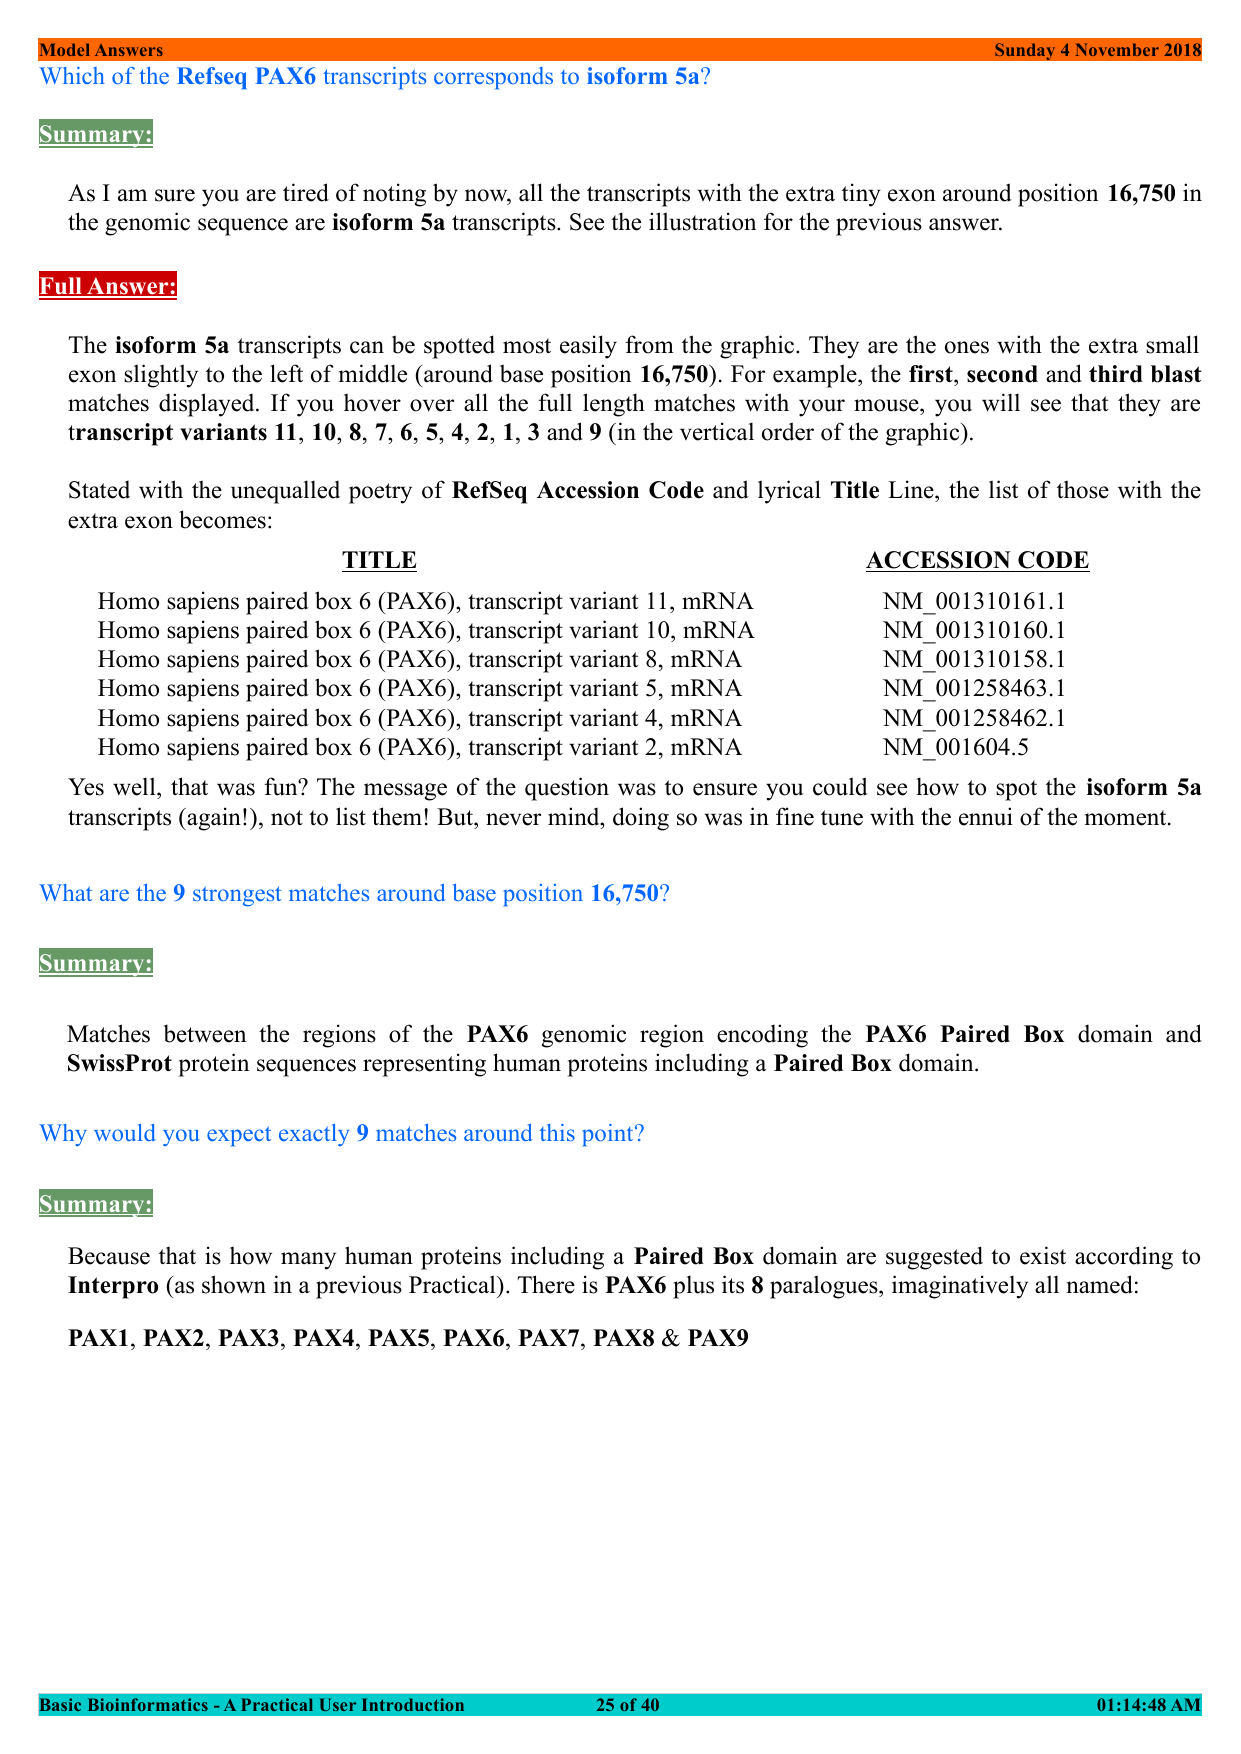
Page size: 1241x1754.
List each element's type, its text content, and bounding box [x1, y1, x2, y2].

text Yes well, that was fun? The message of the question was to ensure you could see how to spot the isoform 5a transcripts (again!), not to list them! But, never mind, doing so was in fine tune with the ennui of the moment. [68, 772, 1202, 830]
text PAX1, PAX2, PAX3, PAX4, PAX5, PAX6, PAX7, PAX8 & PAX9 [68, 1323, 1202, 1352]
text What are the 9 strongest matches around base position 16,750? [38, 878, 1202, 907]
text TITLE ACCESSION CODE [97, 545, 1202, 574]
text Which of the Refseq PAX6 transcripts corresponds to isoform 5a? [38, 61, 1202, 89]
text As I am sure you are tired of noting by now, all the transcripts with the extra tiny exon around position 16,750 in the genomic sequence are isoform 5a transcripts. See the illustration for the previous answer. [68, 178, 1202, 236]
text Summary: [38, 948, 1202, 977]
text Matches between the regions of the PAX6 genomic region encoding the PAX6 Paired Box domain and SwissProt protein sequences representing human proteins including a Paired Box domain. [67, 1018, 1202, 1077]
text Why would you expect exactly 9 matches around this point? [38, 1118, 1202, 1147]
text Because that is how many human proteins including a Paired Box domain are suggested to exist according to Interpro (as shown in a previous Practical). There is PAX6 plus its 8 paralogues, imaginatively all named: [68, 1241, 1202, 1299]
text Homo sapiens paired box 6 (PAX6), transcript variant 5, mRNA NM_001258463.1 [97, 673, 1202, 702]
text Summary: [38, 119, 1202, 148]
text Homo sapiens paired box 6 (PAX6), transcript variant 10, mRNA NM_001310160.1 [97, 615, 1202, 644]
text Homo sapiens paired box 6 (PAX6), transcript variant 8, mRNA NM_001310158.1 [97, 644, 1202, 673]
text Homo sapiens paired box 6 (PAX6), transcript variant 4, mRNA NM_001258462.1 [97, 702, 1202, 731]
text Full Answer: [38, 271, 1202, 300]
text The isoform 5a transcripts can be spotted most easily from the graphic. They are the ones with the extra small exon slightly to the left of middle (around base position 16,750). For example, the first, second and third blast matches displayed. If you hover over all the full length matches with your mouse, you will see that they are transcript variants 11, 10, 8, 7, 6, 5, 4, 2, 1, 3 and 9 (in the vertical order of the graphic). [68, 330, 1202, 446]
text Summary: [38, 1188, 1202, 1217]
text Stated with the unequalled poetry of RefSeq Accession Code and lyrical Title Line, the list of those with the extra exon becomes: [68, 475, 1202, 533]
text Homo sapiens paired box 6 (PAX6), transcript variant 2, mRNA NM_001604.5 [97, 731, 1202, 761]
text Homo sapiens paired box 6 (PAX6), transcript variant 11, mRNA NM_001310161.1 [97, 586, 1202, 615]
